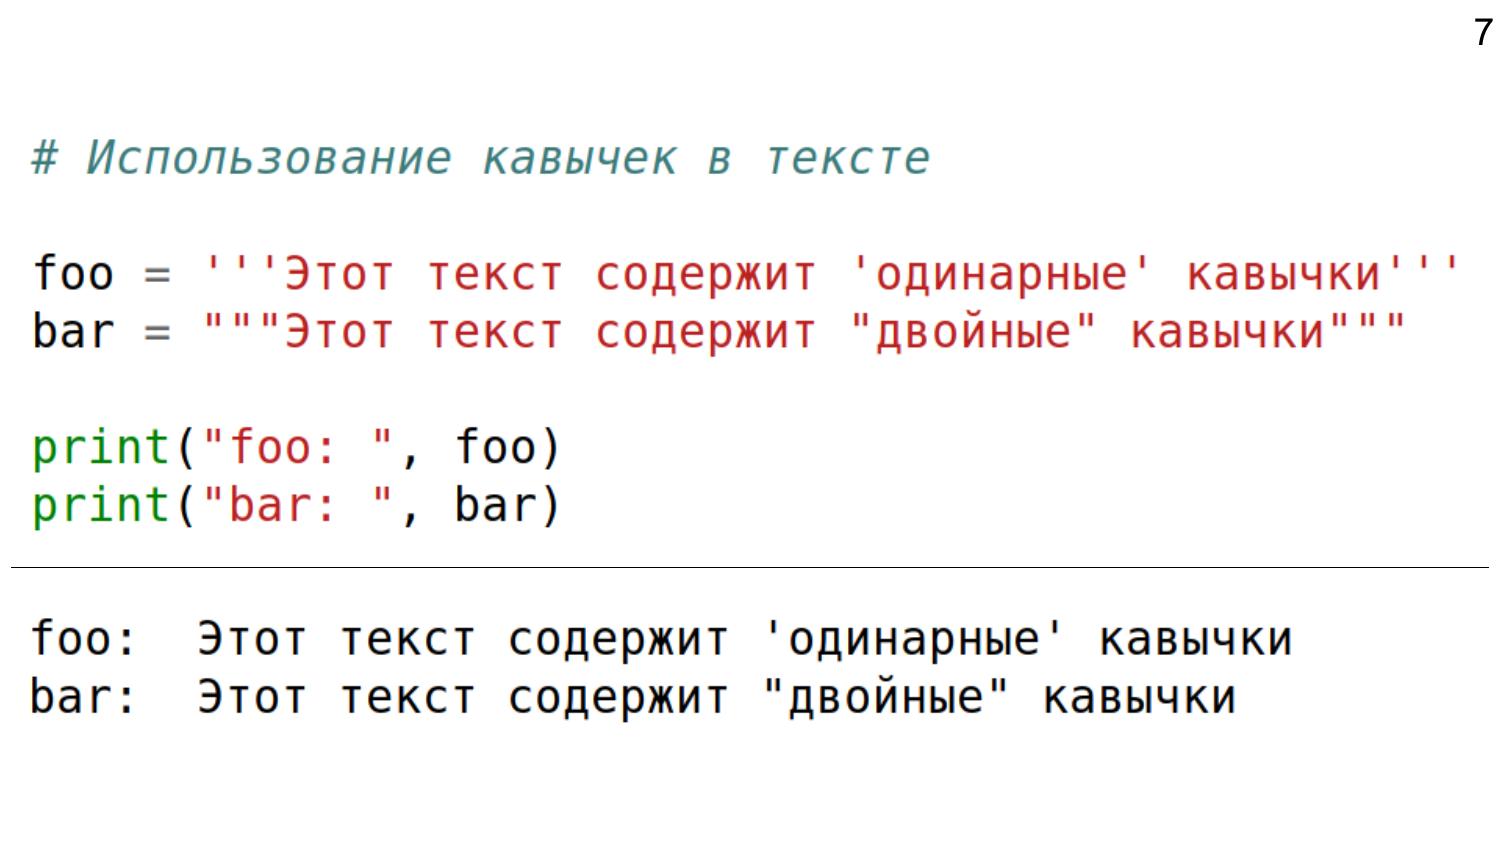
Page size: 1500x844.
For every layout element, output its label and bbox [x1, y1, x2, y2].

picture [23, 124, 1471, 551]
picture [17, 603, 1305, 732]
